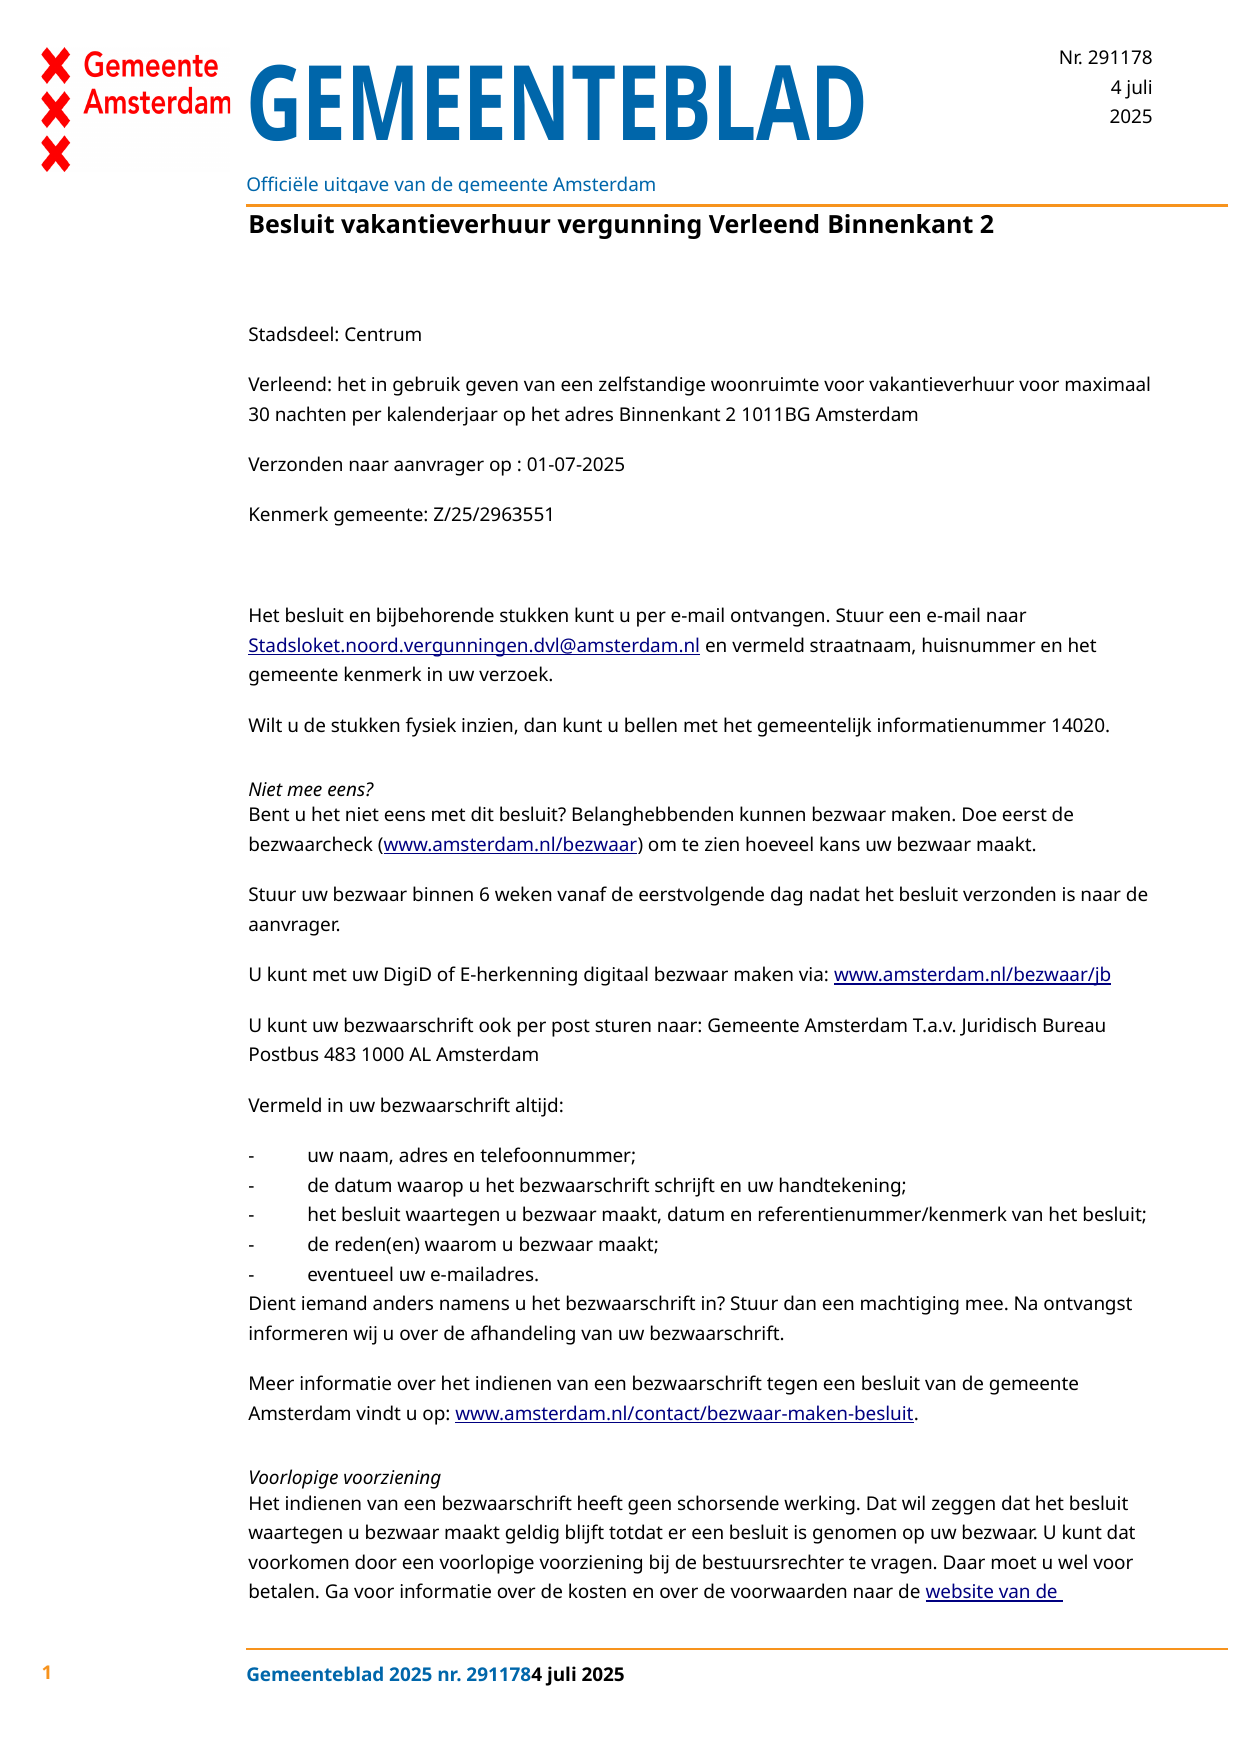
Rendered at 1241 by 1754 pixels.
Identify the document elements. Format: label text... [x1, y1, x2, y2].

text Kenmerk gemeente: Z/25/2963551 [248, 502, 1152, 527]
text U kunt uw bezwaarschrift ook per post sturen naar: Gemeente Amsterdam T.a.v. Juridisch Bureau Postbus 483 1000 AL Amsterdam [248, 1012, 1152, 1067]
text Niet mee eens? [248, 776, 1152, 802]
text Bent u het niet eens met dit besluit? Belanghebbenden kunnen bezwaar maken. Doe eerst de bezwaarcheck (www.amsterdam.nl/bezwaar) om te zien hoeveel kans uw bezwaar maakt. [248, 802, 1152, 857]
text Dient iemand anders namens u het bezwaarschrift in? Stuur dan een machtiging mee. Na ontvangst informeren wij u over de afhandeling van uw bezwaarschrift. [248, 1290, 1152, 1346]
text Besluit vakantieverhuur vergunning Verleend Binnenkant 2 [248, 207, 1152, 241]
list de datum waarop u het bezwaarschrift schrijft en uw handtekening; [248, 1172, 1152, 1198]
text Vermeld in uw bezwaarschrift altijd: [248, 1092, 1152, 1118]
text Verleend: het in gebruik geven van een zelfstandige woonruimte voor vakantieverhuur voor maximaal 30 nachten per kalenderjaar op het adres Binnenkant 2 1011BG Amsterdam [248, 371, 1152, 426]
text Het besluit en bijbehorende stukken kunt u per e-mail ontvangen. Stuur een e-mail naar Stadsloket.noord.vergunningen.dvl@amsterdam.nl en vermeld straatnaam, huisnummer en het gemeente kenmerk in uw verzoek. [248, 602, 1152, 687]
list het besluit waartegen u bezwaar maakt, datum en referentienummer/kenmerk van het besluit; [248, 1202, 1152, 1227]
text Stuur uw bezwaar binnen 6 weken vanaf de eerstvolgende dag nadat het besluit verzonden is naar de aanvrager. [248, 882, 1152, 937]
text Voorlopige voorziening [248, 1464, 1152, 1490]
picture [41, 47, 231, 172]
text Wilt u de stukken fysiek inzien, dan kunt u bellen met het gemeentelijk informatienummer 14020. [248, 712, 1152, 738]
text Het indienen van een bezwaarschrift heeft geen schorsende werking. Dat wil zeggen dat het besluit waartegen u bezwaar maakt geldig blijft totdat er een besluit is genomen op uw bezwaar. U kunt dat voorkomen door een voorlopige voorziening bij de bestuursrechter te vragen. Daar moet u wel voor betalen. Ga voor informatie over de kosten en over de voorwaarden naar de website van de [248, 1490, 1152, 1604]
text U kunt met uw DigiD of E-herkenning digitaal bezwaar maken via: www.amsterdam.nl/bezwaar/jb [248, 962, 1152, 987]
text Stadsdeel: Centrum [248, 321, 1152, 346]
text Verzonden naar aanvrager op : 01-07-2025 [248, 451, 1152, 477]
list eventueel uw e-mailadres. [248, 1261, 1152, 1287]
list de reden(en) waarom u bezwaar maakt; [248, 1231, 1152, 1257]
text Meer informatie over het indienen van een bezwaarschrift tegen een besluit van de gemeente Amsterdam vindt u op: www.amsterdam.nl/contact/bezwaar-maken-besluit. [248, 1370, 1152, 1426]
list uw naam, adres en telefoonnummer; [248, 1142, 1152, 1168]
